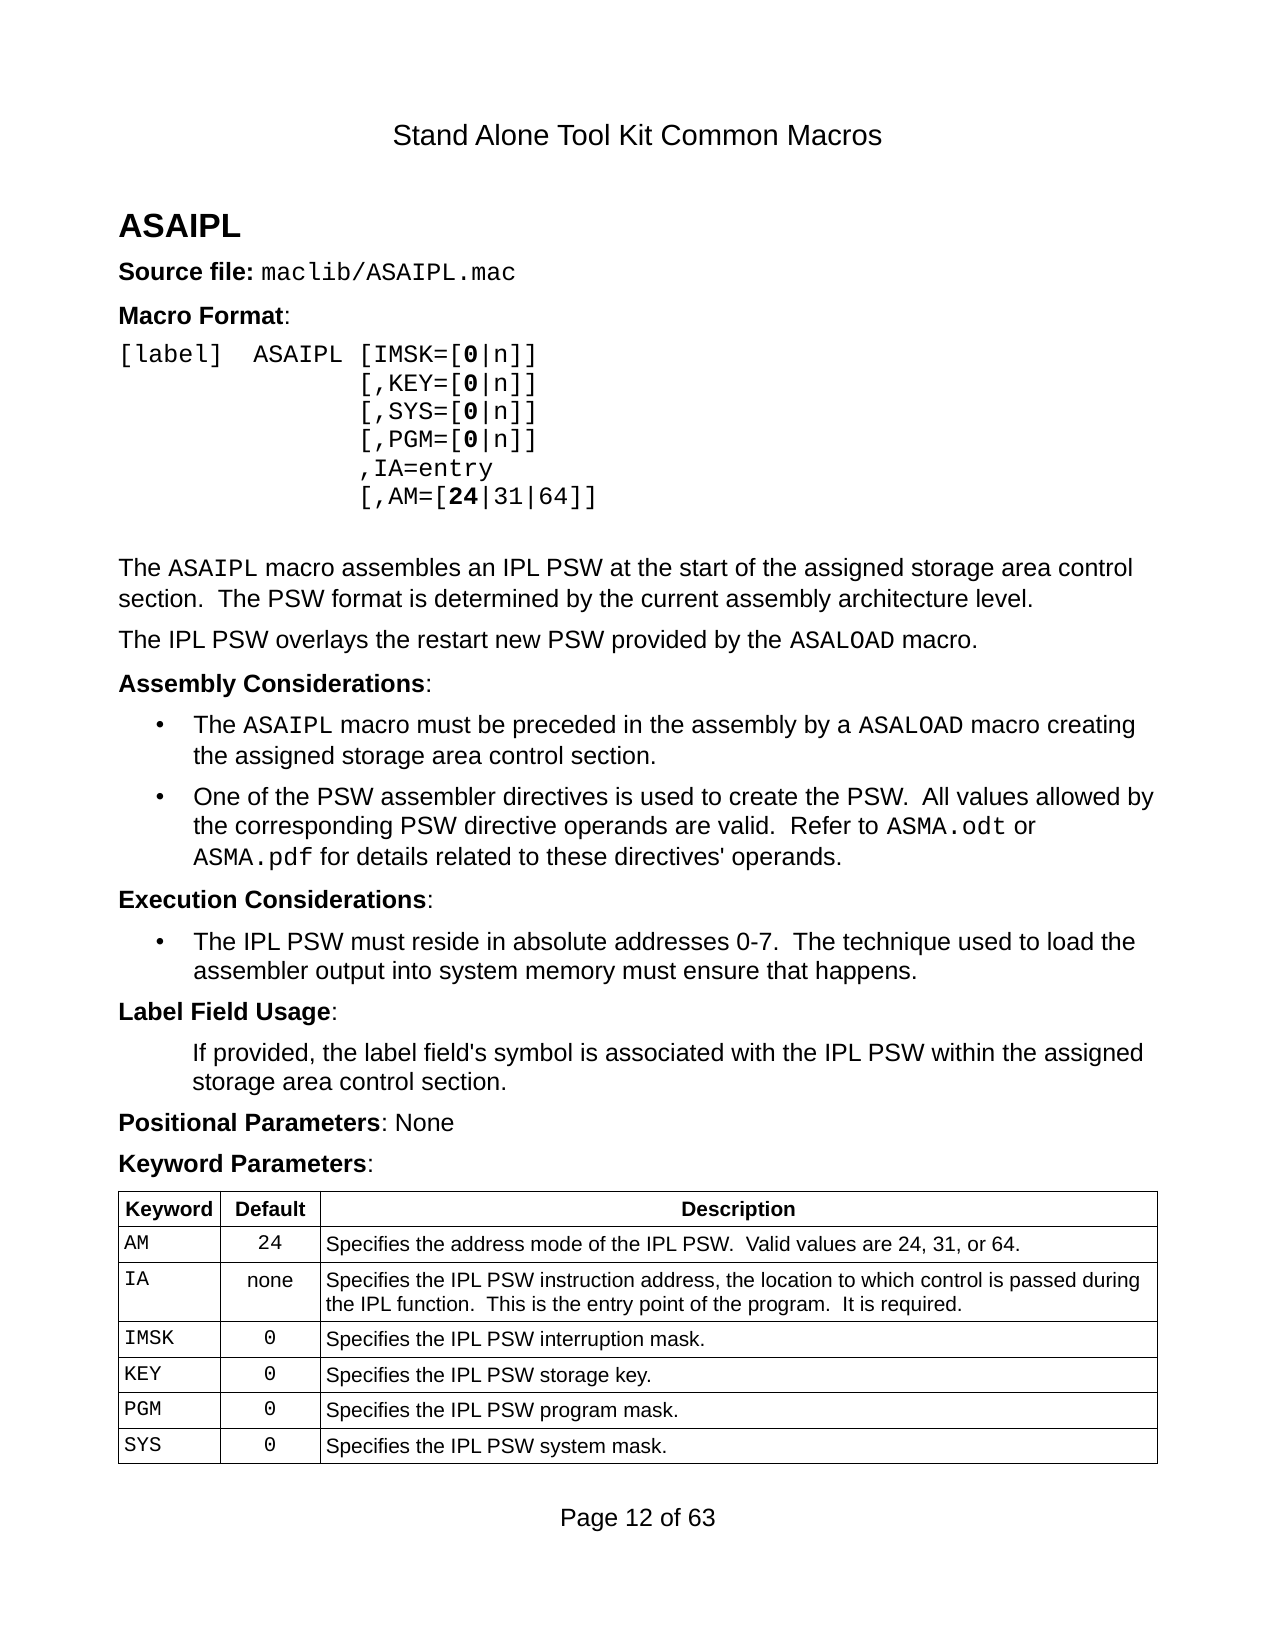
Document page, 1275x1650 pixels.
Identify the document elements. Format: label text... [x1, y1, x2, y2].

table_cell 0 [221, 1429, 320, 1463]
table_cell Specifies the IPL PSW system mask. [321, 1429, 1157, 1463]
table_cell Specifies the IPL PSW program mask. [321, 1393, 1157, 1428]
table_header Description [321, 1192, 1157, 1226]
list One of the PSW assembler directives is used to create the PSW. All values allowed by the corresponding PSW directive operands are valid. Refer to ASMA.odt or ASMA.pdf for details related to these directives' operands. [156, 782, 1157, 873]
text [,AM=[24|31|64]] [118, 484, 1157, 512]
subtitle ASAIPL [118, 206, 1157, 245]
table_cell 0 [221, 1358, 320, 1392]
table_cell none [221, 1263, 320, 1321]
table_cell AM [119, 1227, 220, 1262]
text Macro Format: [118, 301, 1157, 329]
table_cell SYS [119, 1429, 220, 1463]
text [,PGM=[0|n]] [118, 427, 1157, 455]
text If provided, the label field's symbol is associated with the IPL PSW within the assigned storage area control section. [192, 1038, 1157, 1096]
text [,KEY=[0|n]] [118, 370, 1157, 399]
text The IPL PSW overlays the restart new PSW provided by the ASALOAD macro. [118, 625, 1157, 656]
text Positional Parameters: None [118, 1108, 1157, 1137]
text Execution Considerations: [118, 886, 1157, 914]
table_cell IMSK [119, 1322, 220, 1357]
text [label] ASAIPL [IMSK=[0|n]] [118, 342, 1157, 370]
table_cell Specifies the IPL PSW interruption mask. [321, 1322, 1157, 1357]
text [,SYS=[0|n]] [118, 399, 1157, 427]
text Keyword Parameters: [118, 1149, 1157, 1178]
table_cell IA [119, 1263, 220, 1321]
text ,IA=entry [118, 455, 1157, 484]
table_header Keyword [119, 1192, 220, 1226]
table_cell Specifies the IPL PSW instruction address, the location to which control is passed during the IPL function. This is the entry point of the program. It is required. [321, 1263, 1157, 1321]
text The ASAIPL macro assembles an IPL PSW at the start of the assigned storage area control section. The PSW format is determined by the current assembly architecture level. [118, 553, 1157, 613]
table_cell Specifies the IPL PSW storage key. [321, 1358, 1157, 1392]
text Assembly Considerations: [118, 669, 1157, 698]
list The IPL PSW must reside in absolute addresses 0-7. The technique used to load the assembler output into system memory must ensure that happens. [156, 927, 1157, 984]
table_cell 0 [221, 1322, 320, 1357]
list The ASAIPL macro must be preceded in the assembly by a ASALOAD macro creating the assigned storage area control section. [156, 710, 1157, 770]
table_cell 0 [221, 1393, 320, 1428]
text Label Field Usage: [118, 997, 1157, 1026]
text Source file: maclib/ASAIPL.mac [118, 257, 1157, 288]
table_cell KEY [119, 1358, 220, 1392]
table_cell Specifies the address mode of the IPL PSW. Valid values are 24, 31, or 64. [321, 1227, 1157, 1262]
table_cell PGM [119, 1393, 220, 1428]
table_cell 24 [221, 1227, 320, 1262]
table_header Default [221, 1192, 320, 1226]
